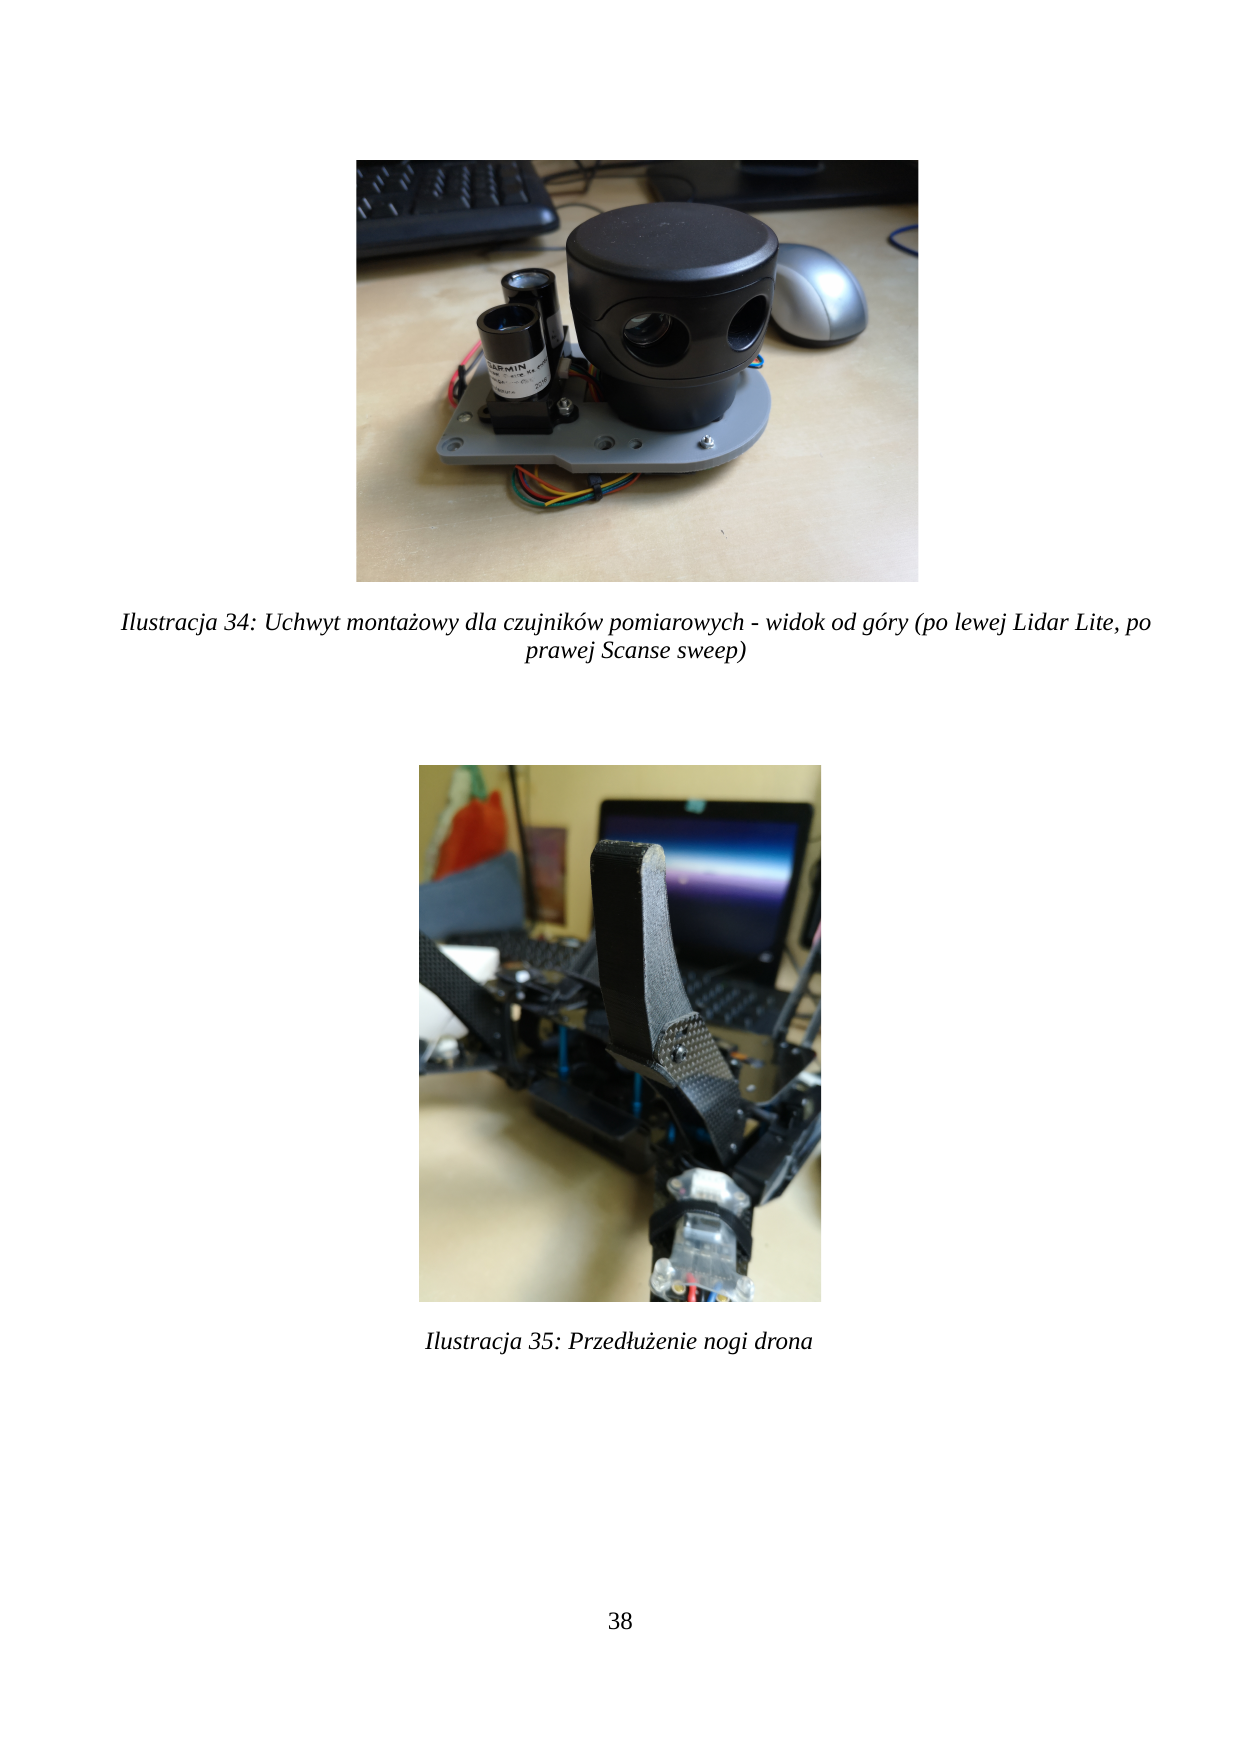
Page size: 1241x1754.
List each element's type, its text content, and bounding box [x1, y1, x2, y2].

text Ilustracja 34: Uchwyt montażowy dla czujników pomiarowych - widok od góry (po lewej Lidar Lite, po prawej Scanse sweep) [118, 607, 1156, 664]
text Ilustracja 35: Przedłużenie nogi drona [366, 1326, 875, 1355]
picture [356, 160, 919, 582]
picture [419, 765, 822, 1302]
